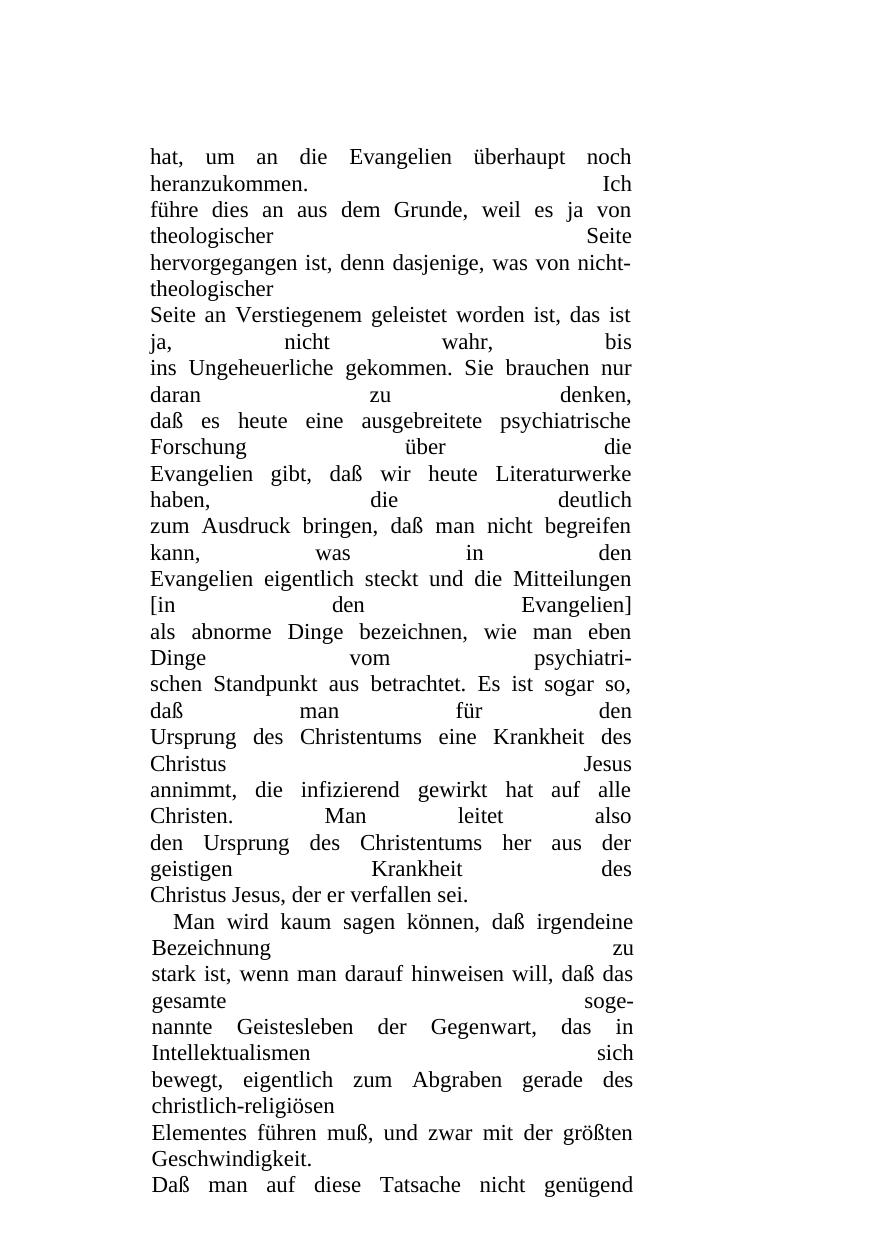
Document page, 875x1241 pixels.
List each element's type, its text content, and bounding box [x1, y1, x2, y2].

text hat, um an die Evangelien überhaupt noch heranzukommen. Ich führe dies an aus dem Grunde, weil es ja von theologischer Seite hervorgegangen ist, denn dasjenige, was von nicht-theologischer Seite an Verstiegenem geleistet worden ist, das ist ja, nicht wahr, bis ins Ungeheuerliche gekommen. Sie brauchen nur daran zu denken, daß es heute eine ausgebreitete psychiatrische Forschung über die Evangelien gibt, daß wir heute Literaturwerke haben, die deutlich zum Ausdruck bringen, daß man nicht begreifen kann, was in den Evangelien eigentlich steckt und die Mitteilungen [in den Evangelien] als abnorme Dinge bezeichnen, wie man eben Dinge vom psychiatri- schen Standpunkt aus betrachtet. Es ist sogar so, daß man für den Ursprung des Christentums eine Krankheit des Christus Jesus annimmt, die infizierend gewirkt hat auf alle Christen. Man leitet also den Ursprung des Christentums her aus der geistigen Krankheit des Christus Jesus, der er verfallen sei. [150, 143, 632, 908]
text Man wird kaum sagen können, daß irgendeine Bezeichnung zu stark ist, wenn man darauf hinweisen will, daß das gesamte soge- nannte Geistesleben der Gegenwart, das in Intellektualismen sich bewegt, eigentlich zum Abgraben gerade des christlich-religiösen Elementes führen muß, und zwar mit der größten Geschwindigkeit. Daß man auf diese Tatsache nicht genügend [151, 908, 634, 1198]
